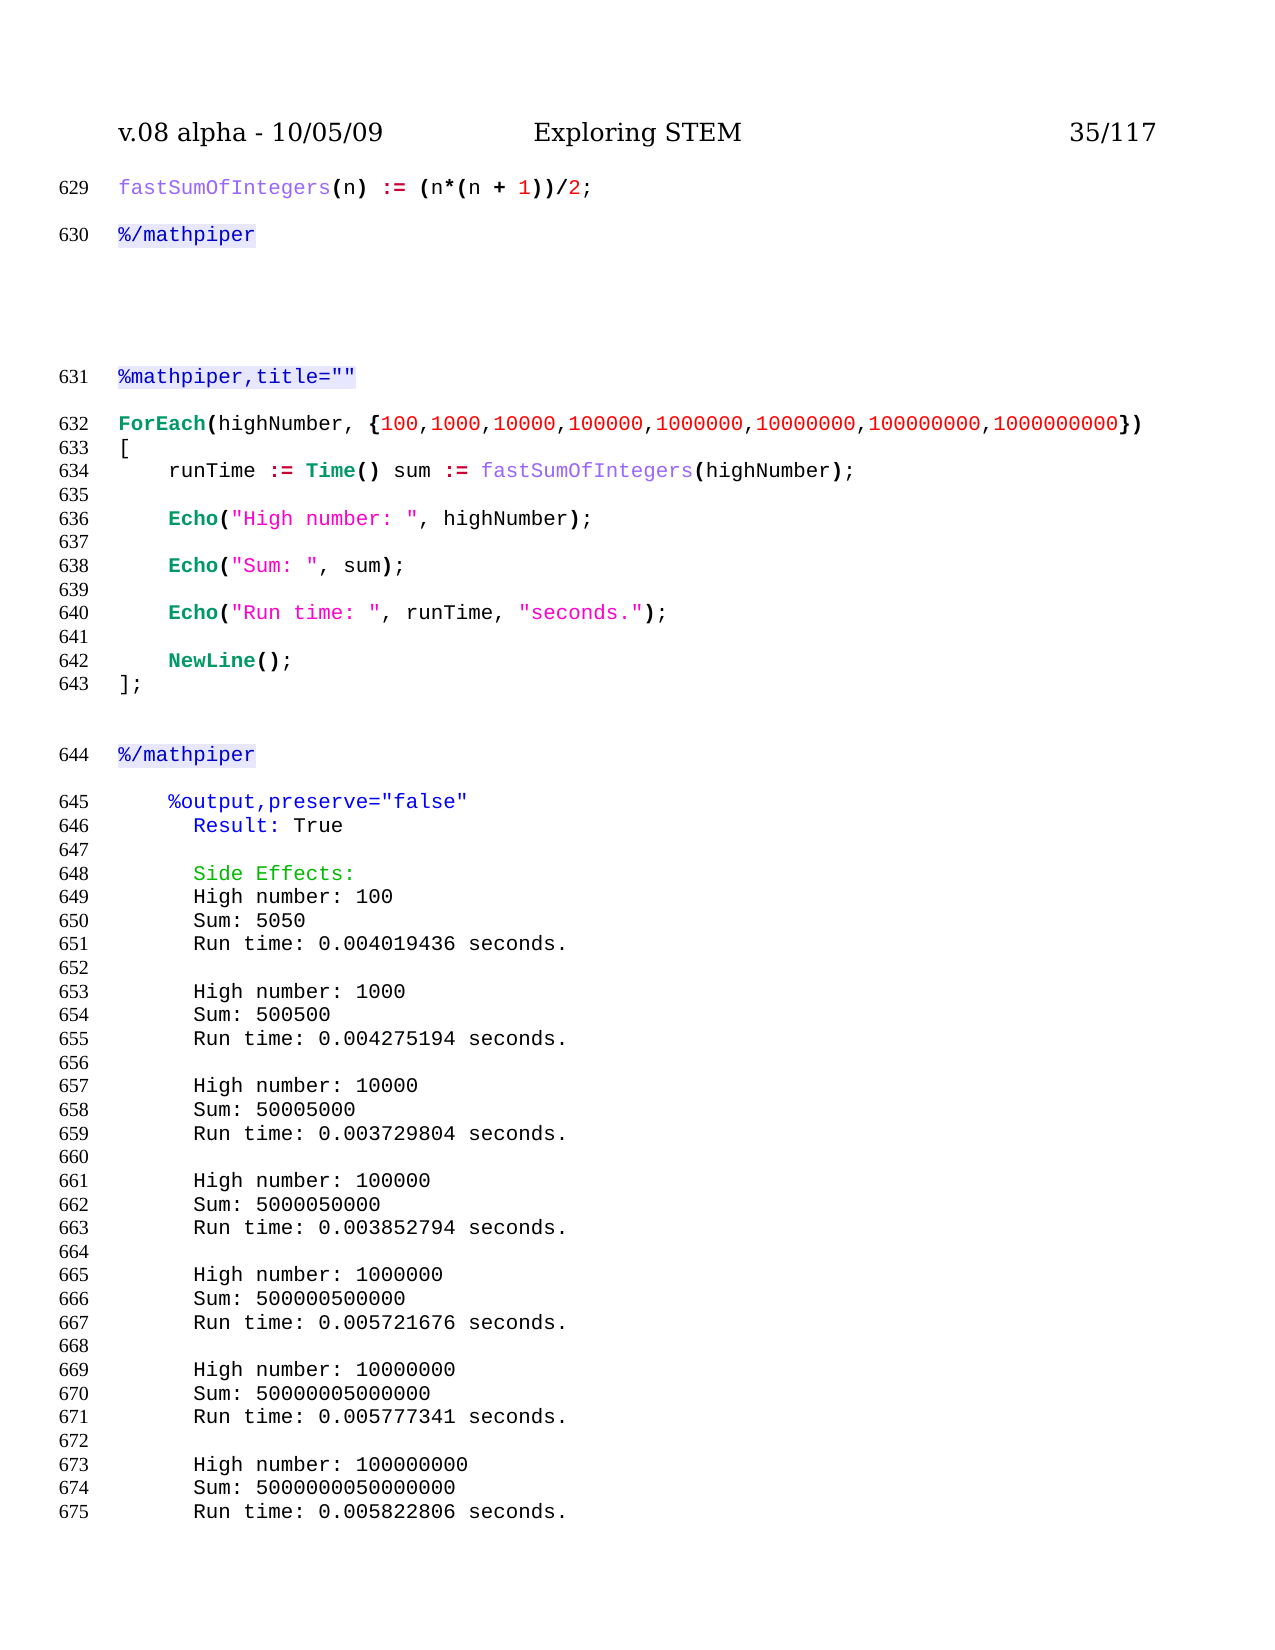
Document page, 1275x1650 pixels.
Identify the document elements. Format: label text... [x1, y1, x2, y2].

text Sum: 5000050000 [118, 1193, 1157, 1217]
text Run time: 0.005777341 seconds. [118, 1406, 1157, 1430]
text Echo("High number: ", highNumber); [118, 508, 1157, 531]
text ]; [118, 673, 1157, 697]
text Run time: 0.004275194 seconds. [118, 1028, 1157, 1052]
text Sum: 50000005000000 [118, 1383, 1157, 1406]
text High number: 100000 [118, 1170, 1157, 1193]
text %mathpiper,title="" [118, 366, 1157, 389]
text High number: 100 [118, 886, 1157, 910]
text Sum: 5000000050000000 [118, 1477, 1157, 1501]
text Run time: 0.003729804 seconds. [118, 1123, 1157, 1146]
text ForEach(highNumber, {100,1000,10000,100000,1000000,10000000,100000000,1000000000}) [118, 413, 1157, 437]
text Sum: 500000500000 [118, 1288, 1157, 1312]
text High number: 10000000 [118, 1359, 1157, 1383]
text [ [118, 437, 1157, 461]
text runTime := Time() sum := fastSumOfIntegers(highNumber); [118, 461, 1157, 484]
text Run time: 0.005721676 seconds. [118, 1312, 1157, 1335]
text Echo("Sum: ", sum); [118, 555, 1157, 579]
text %/mathpiper [118, 224, 1157, 248]
text High number: 100000000 [118, 1454, 1157, 1477]
text Sum: 5050 [118, 910, 1157, 933]
text fastSumOfIntegers(n) := (n*(n + 1))/2; [118, 177, 1157, 200]
text High number: 1000000 [118, 1264, 1157, 1288]
text %/mathpiper [118, 744, 1157, 768]
text %output,preserve="false" [118, 792, 1157, 815]
text NewLine(); [118, 650, 1157, 673]
text Echo("Run time: ", runTime, "seconds."); [118, 602, 1157, 626]
text Sum: 500500 [118, 1004, 1157, 1028]
text Run time: 0.003852794 seconds. [118, 1217, 1157, 1241]
text Sum: 50005000 [118, 1099, 1157, 1123]
text Run time: 0.005822806 seconds. [118, 1501, 1157, 1524]
text High number: 10000 [118, 1075, 1157, 1099]
text Side Effects: [118, 862, 1157, 886]
text Run time: 0.004019436 seconds. [118, 933, 1157, 957]
text Result: True [118, 815, 1157, 839]
text High number: 1000 [118, 981, 1157, 1004]
